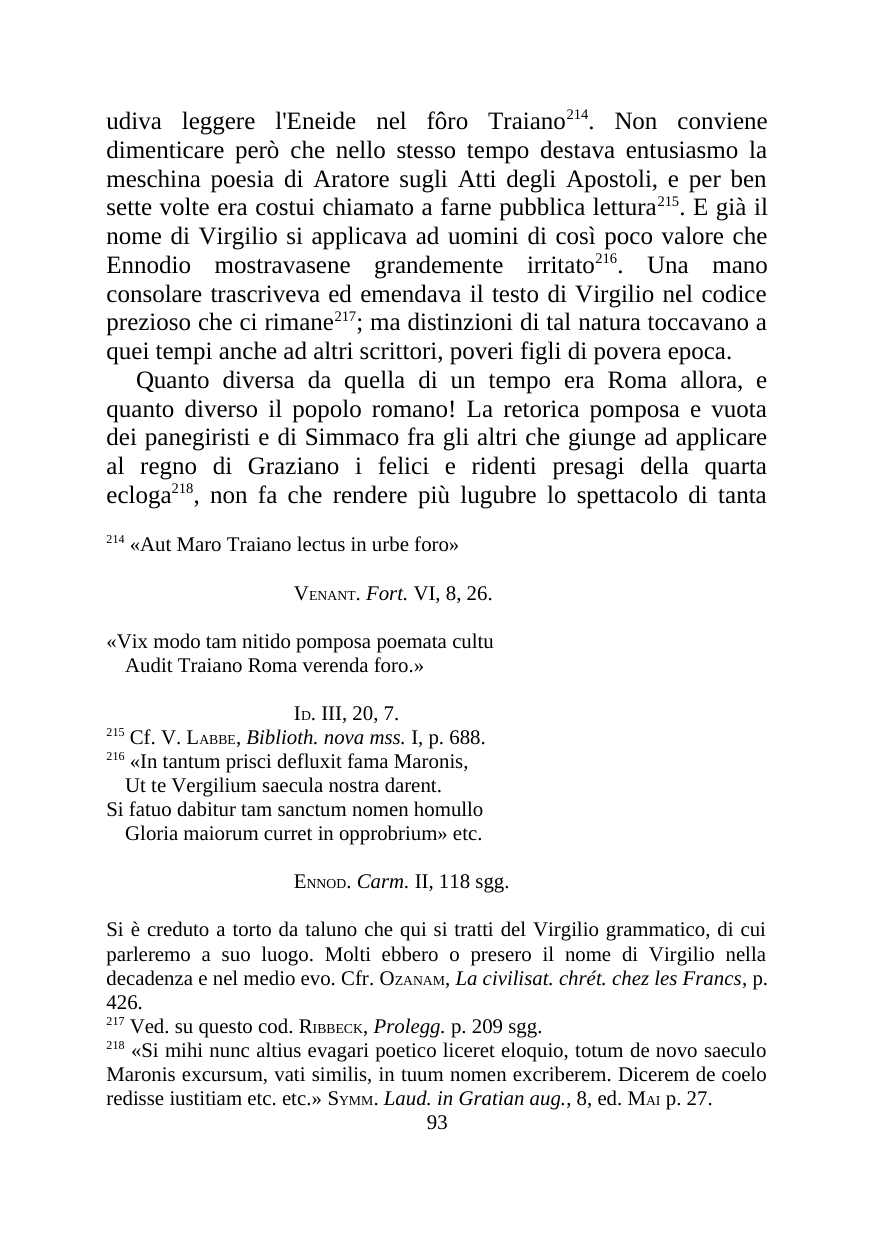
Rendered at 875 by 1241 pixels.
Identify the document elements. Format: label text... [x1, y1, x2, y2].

text Audit Traiano Roma verenda foro.» [125, 653, 768, 677]
text «Si mihi nunc altius evagari poetico liceret eloquio, totum de novo saeculo Maronis excursum, vati similis, in tuum nomen excriberem. Dicerem de coelo redisse iustitiam etc. etc.» Symm. Laud. in Gratian aug., 8, ed. Mai p. 27. [106, 1038, 768, 1110]
text «Aut Maro Traiano lectus in urbe foro» [106, 532, 768, 556]
text Si è creduto a torto da taluno che qui si tratti del Virgilio grammatico, di cui parleremo a suo luogo. Molti ebbero o presero il nome di Virgilio nella decadenza e nel medio evo. Cfr. Ozanam, La civilisat. chrét. chez les Francs, p. 426. [106, 917, 768, 1014]
text Id. III, 20, 7. [294, 701, 768, 725]
text Gloria maiorum curret in opprobrium» etc. [125, 821, 768, 845]
text Quanto diversa da quella di un tempo era Roma allora, e quanto diverso il popolo romano! La retorica pomposa e vuota dei panegiristi e di Simmaco fra gli altri che giunge ad applicare al regno di Graziano i felici e ridenti presagi della quarta ecloga, non fa che rendere più lugubre lo spettacolo di tanta [106, 365, 768, 509]
text Ved. su questo cod. Ribbeck, Prolegg. p. 209 sgg. [106, 1014, 768, 1038]
text «In tantum prisci defluxit fama Maronis, [106, 749, 768, 773]
text Si fatuo dabitur tam sanctum nomen homullo [106, 797, 768, 821]
text Ut te Vergilium saecula nostra darent. [125, 773, 768, 797]
text Cf. V. Labbe, Biblioth. nova mss. I, p. 688. [106, 725, 768, 749]
text udiva leggere l'Eneide nel fôro Traiano. Non conviene dimenticare però che nello stesso tempo destava entusiasmo la meschina poesia di Aratore sugli Atti degli Apostoli, e per ben sette volte era costui chiamato a farne pubblica lettura. E già il nome di Virgilio si applicava ad uomini di così poco valore che Ennodio mostravasene grandemente irritato. Una mano consolare trascriveva ed emendava il testo di Virgilio nel codice prezioso che ci rimane; ma distinzioni di tal natura toccavano a quei tempi anche ad altri scrittori, poveri figli di povera epoca. [106, 106, 768, 365]
text «Vix modo tam nitido pomposa poemata cultu [106, 629, 768, 653]
text Venant. Fort. VI, 8, 26. [294, 581, 768, 604]
text Ennod. Carm. II, 118 sgg. [294, 869, 768, 893]
